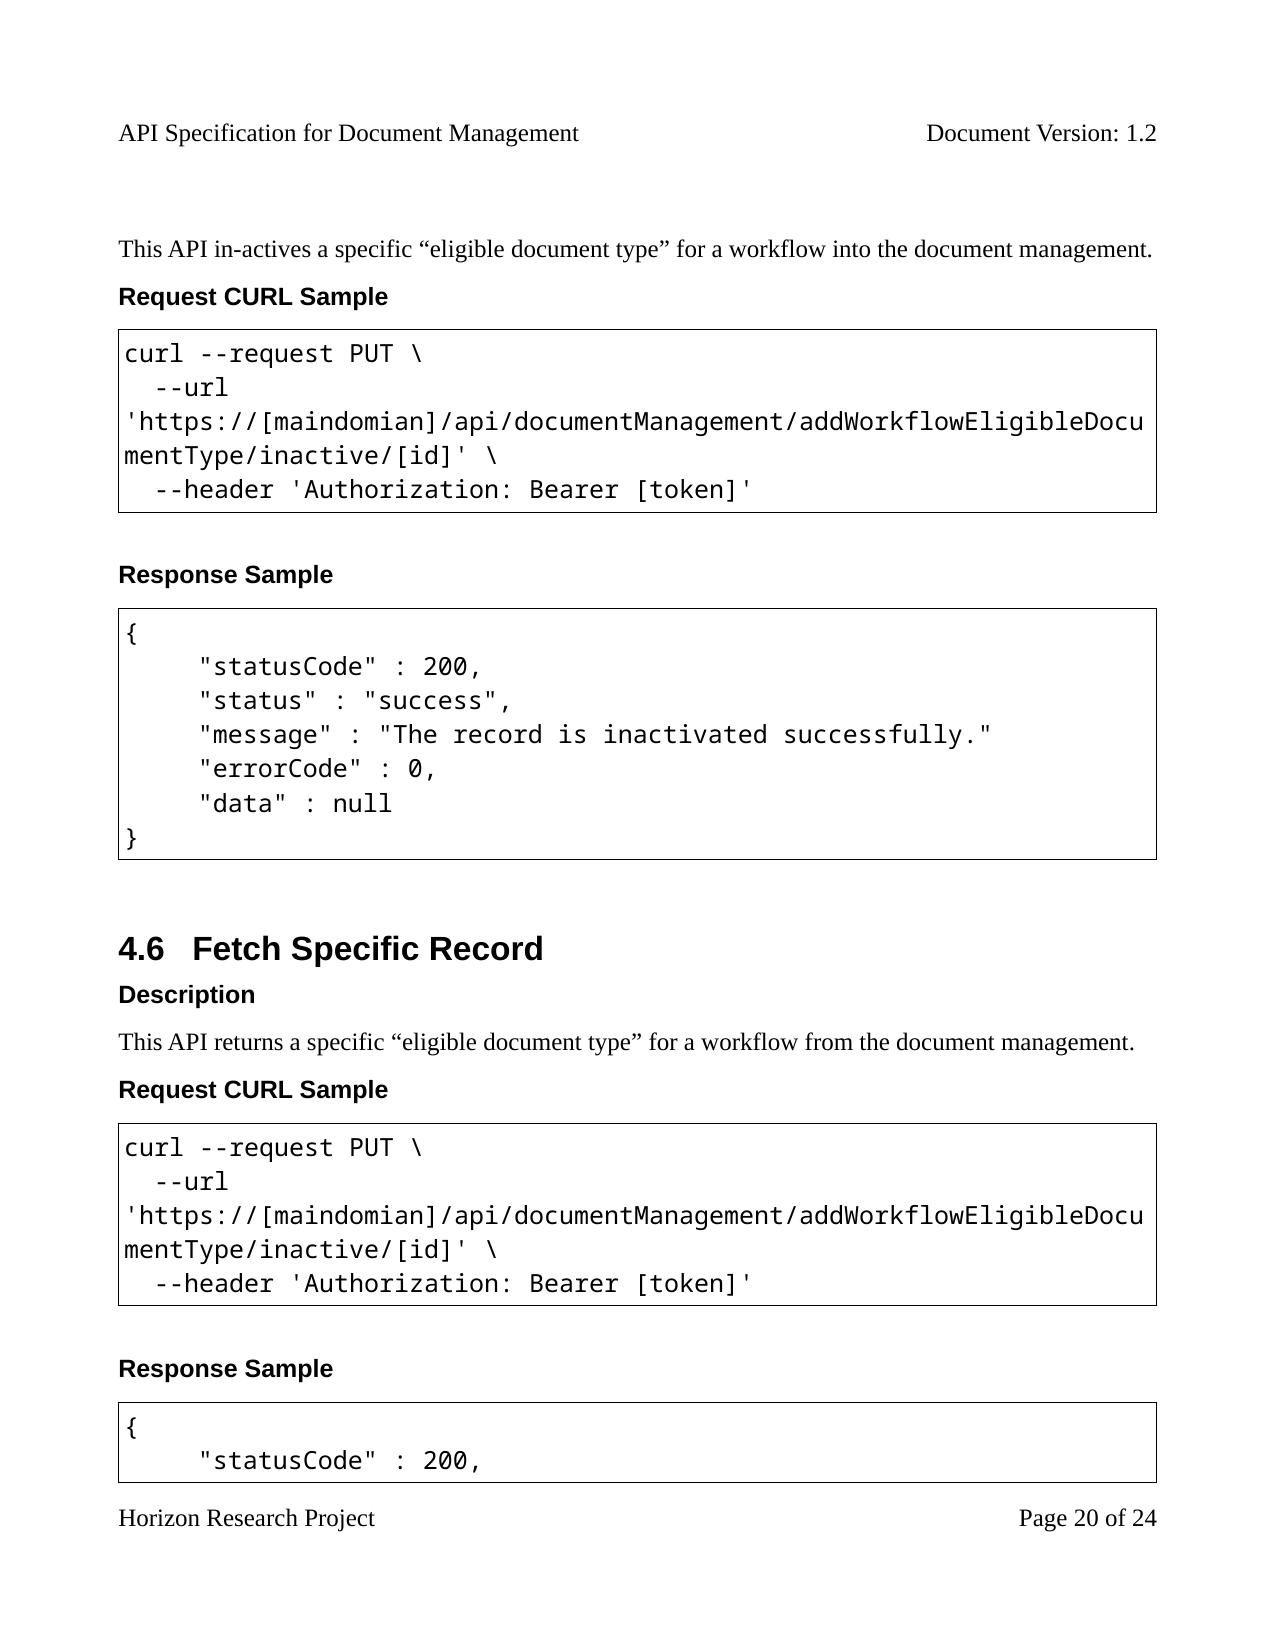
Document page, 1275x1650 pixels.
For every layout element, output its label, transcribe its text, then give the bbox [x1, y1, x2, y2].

text This API in-actives a specific “eligible document type” for a workflow into the document management. [118, 234, 1157, 263]
text Description [118, 980, 1157, 1008]
text Request CURL Sample [118, 1075, 1157, 1104]
table_header { "statusCode" : 200, "status" : "success", "message" : "The record is inactivated successfully." "errorCode" : 0, "data" : null } [119, 609, 1156, 859]
text This API returns a specific “eligible document type” for a workflow from the document management. [118, 1027, 1157, 1056]
text Response Sample [118, 561, 1157, 589]
table_header curl --request PUT \ --url 'https://[maindomian]/api/documentManagement/addWorkflowEligibleDocumentType/inactive/[id]' \ --header 'Authorization: Bearer [token]' [119, 1124, 1156, 1305]
table_header { "statusCode" : 200, [119, 1403, 1156, 1482]
table_header curl --request PUT \ --url 'https://[maindomian]/api/documentManagement/addWorkflowEligibleDocumentType/inactive/[id]' \ --header 'Authorization: Bearer [token]' [119, 330, 1156, 512]
subtitle Fetch Specific Record [118, 928, 1157, 967]
text Request CURL Sample [118, 281, 1157, 310]
text Response Sample [118, 1354, 1157, 1383]
